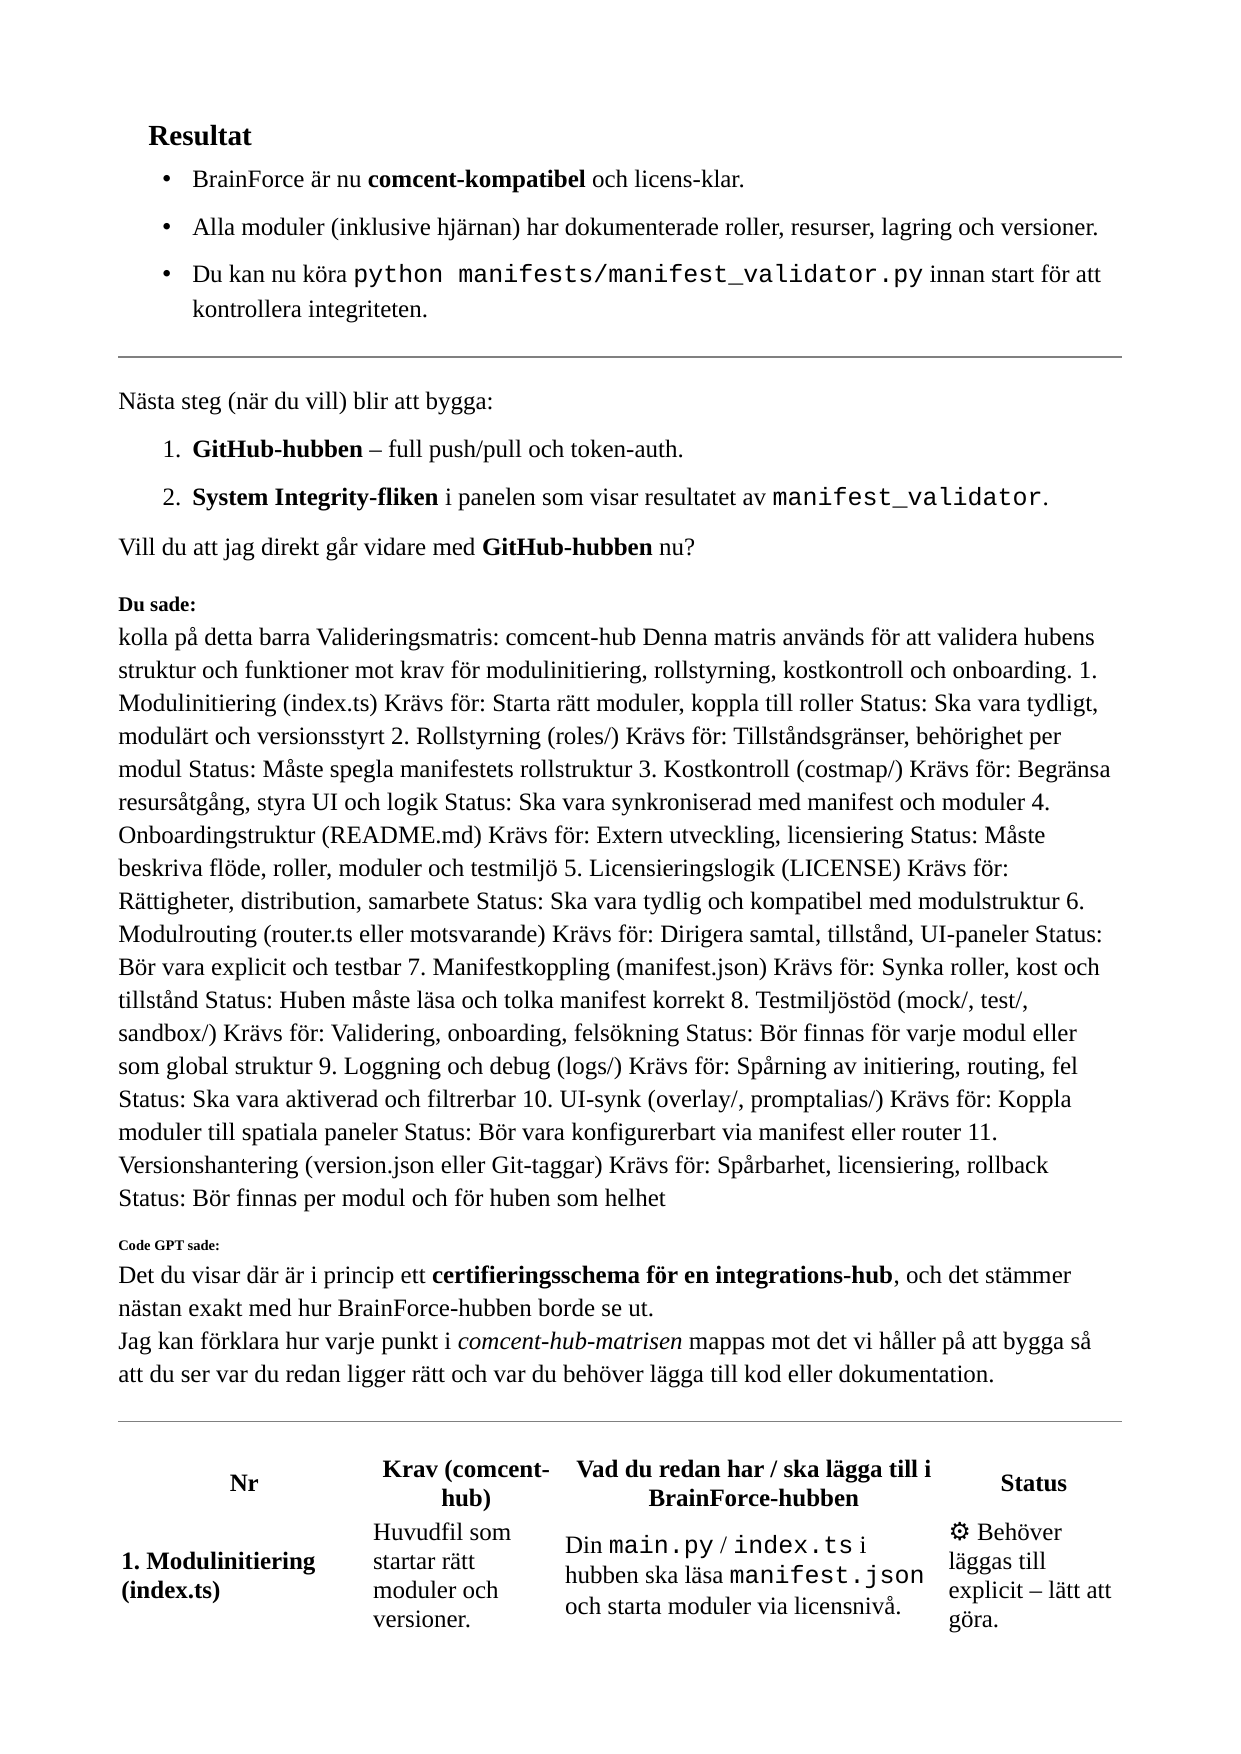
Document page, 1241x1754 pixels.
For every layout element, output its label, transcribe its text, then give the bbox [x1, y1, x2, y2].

text Vill du att jag direkt går vidare med GitHub-hubben nu? [118, 532, 1122, 560]
text Nästa steg (när du vill) blir att bygga: [118, 386, 1122, 415]
table_header Nr [118, 1451, 370, 1514]
text Det du visar där är i princip ett certifieringsschema för en integrations-hub, och det stämmer nästan exakt med hur BrainForce-hubben borde se ut. Jag kan förklara hur varje punkt i comcent-hub-matrisen mappas mot det vi håller på att bygga så att du ser var du redan ligger rätt och var du behöver lägga till kod eller dokumentation. [118, 1260, 1122, 1388]
table_cell 1. Modulinitiering (index.ts) [118, 1515, 370, 1635]
table_cell Huvudfil som startar rätt moduler och versioner. [370, 1515, 562, 1635]
table_cell Din main.py / index.ts i hubben ska läsa manifest.json och starta moduler via licensnivå. [562, 1515, 945, 1635]
text kolla på detta barra Valideringsmatris: comcent-hub Denna matris används för att validera hubens struktur och funktioner mot krav för modulinitiering, rollstyrning, kostkontroll och onboarding. 1. Modulinitiering (index.ts) Krävs för: Starta rätt moduler, koppla till roller Status: Ska vara tydligt, modulärt och versionsstyrt 2. Rollstyrning (roles/) Krävs för: Tillståndsgränser, behörighet per modul Status: Måste spegla manifestets rollstruktur 3. Kostkontroll (costmap/) Krävs för: Begränsa resursåtgång, styra UI och logik Status: Ska vara synkroniserad med manifest och moduler 4. Onboardingstruktur (README.md) Krävs för: Extern utveckling, licensiering Status: Måste beskriva flöde, roller, moduler och testmiljö 5. Licensieringslogik (LICENSE) Krävs för: Rättigheter, distribution, samarbete Status: Ska vara tydlig och kompatibel med modulstruktur 6. Modulrouting (router.ts eller motsvarande) Krävs för: Dirigera samtal, tillstånd, UI-paneler Status: Bör vara explicit och testbar 7. Manifestkoppling (manifest.json) Krävs för: Synka roller, kost och tillstånd Status: Huben måste läsa och tolka manifest korrekt 8. Testmiljöstöd (mock/, test/, sandbox/) Krävs för: Validering, onboarding, felsökning Status: Bör finnas för varje modul eller som global struktur 9. Loggning och debug (logs/) Krävs för: Spårning av initiering, routing, fel Status: Ska vara aktiverad och filtrerbar 10. UI-synk (overlay/, promptalias/) Krävs för: Koppla moduler till spatiala paneler Status: Bör vara konfigurerbart via manifest eller router 11. Versionshantering (version.json eller Git-taggar) Krävs för: Spårbarhet, licensiering, rollback Status: Bör finnas per modul och för huben som helhet [118, 622, 1122, 1212]
table_cell ⚙️ Behöver läggas till explicit – lätt att göra. [945, 1515, 1122, 1635]
table_header Krav (comcent-hub) [370, 1451, 562, 1514]
list System Integrity-fliken i panelen som visar resultatet av manifest_validator. [162, 482, 1122, 512]
subtitle Code GPT sade: [118, 1237, 1122, 1254]
table_header Status [945, 1451, 1122, 1514]
subtitle Du sade: [118, 592, 1122, 616]
table_header Vad du redan har / ska lägga till i BrainForce-hubben [562, 1451, 945, 1514]
list Alla moduler (inklusive hjärnan) har dokumenterade roller, resurser, lagring och versioner. [162, 212, 1122, 241]
list Du kan nu köra python manifests/manifest_validator.py innan start för att kontrollera integriteten. [162, 259, 1122, 323]
list BrainForce är nu comcent-kompatibel och licens-klar. [162, 164, 1122, 193]
list GitHub-hubben – full push/pull och token-auth. [162, 434, 1122, 463]
subtitle ✅ Resultat [118, 118, 1122, 152]
